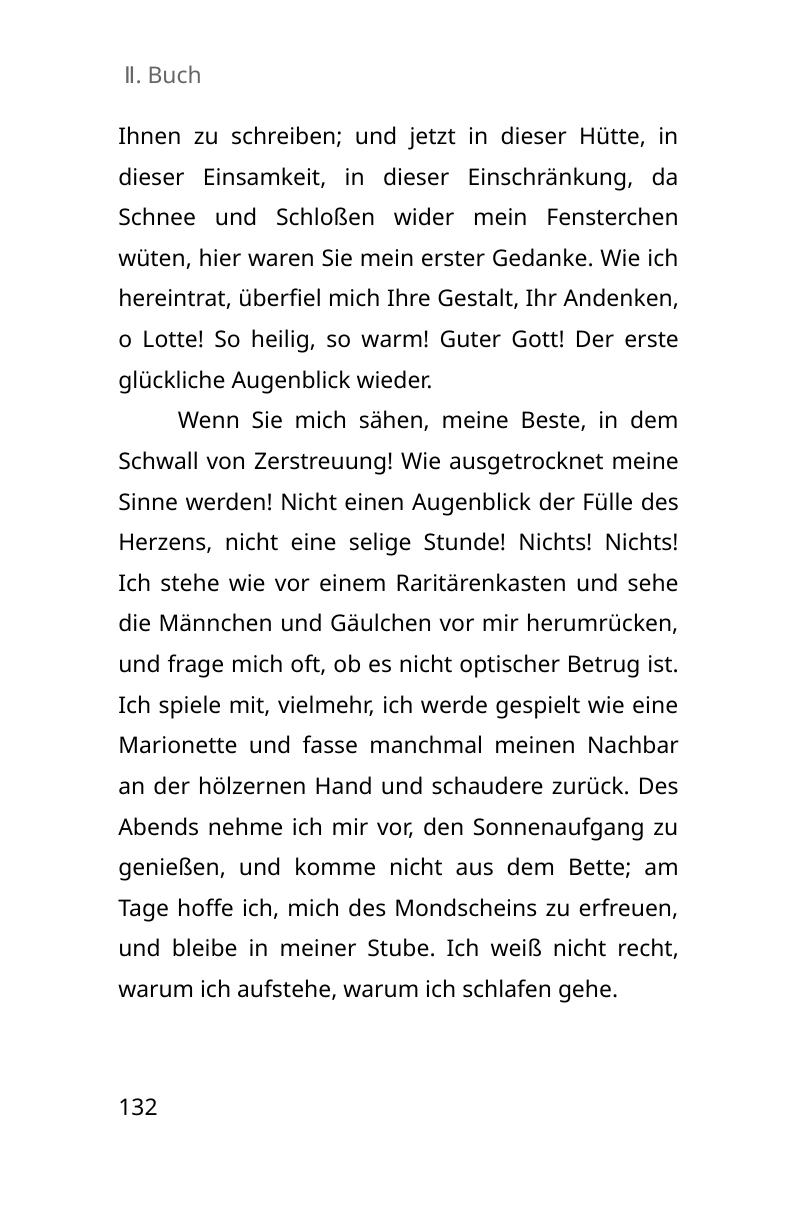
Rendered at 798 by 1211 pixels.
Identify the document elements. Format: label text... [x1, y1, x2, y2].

text Wenn Sie mich sähen, meine Beste, in dem Schwall von Zerstreuung! Wie ausgetrocknet meine Sinne werden! Nicht einen Augenblick der Fülle des Herzens, nicht eine selige Stunde! Nichts! Nichts! Ich stehe wie vor einem Raritärenkasten und sehe die Männchen und Gäulchen vor mir herumrücken, und frage mich oft, ob es nicht optischer Betrug ist. Ich spiele mit, vielmehr, ich werde gespielt wie eine Marionette und fasse manchmal meinen Nachbar an der hölzernen Hand und schaudere zurück. Des Abends nehme ich mir vor, den Sonnenaufgang zu genießen, und komme nicht aus dem Bette; am Tage hoffe ich, mich des Mondscheins zu erfreuen, und bleibe in meiner Stube. Ich weiß nicht recht, warum ich aufstehe, warum ich schlafen gehe. [118, 404, 679, 1004]
text Ihnen zu schreiben; und jetzt in dieser Hütte, in dieser Einsamkeit, in dieser Einschränkung, da Schnee und Schloßen wider mein Fensterchen wüten, hier waren Sie mein erster Gedanke. Wie ich hereintrat, überfiel mich Ihre Gestalt, Ihr Andenken, o Lotte! So heilig, so warm! Guter Gott! Der erste glückliche Augenblick wieder. [118, 120, 679, 395]
